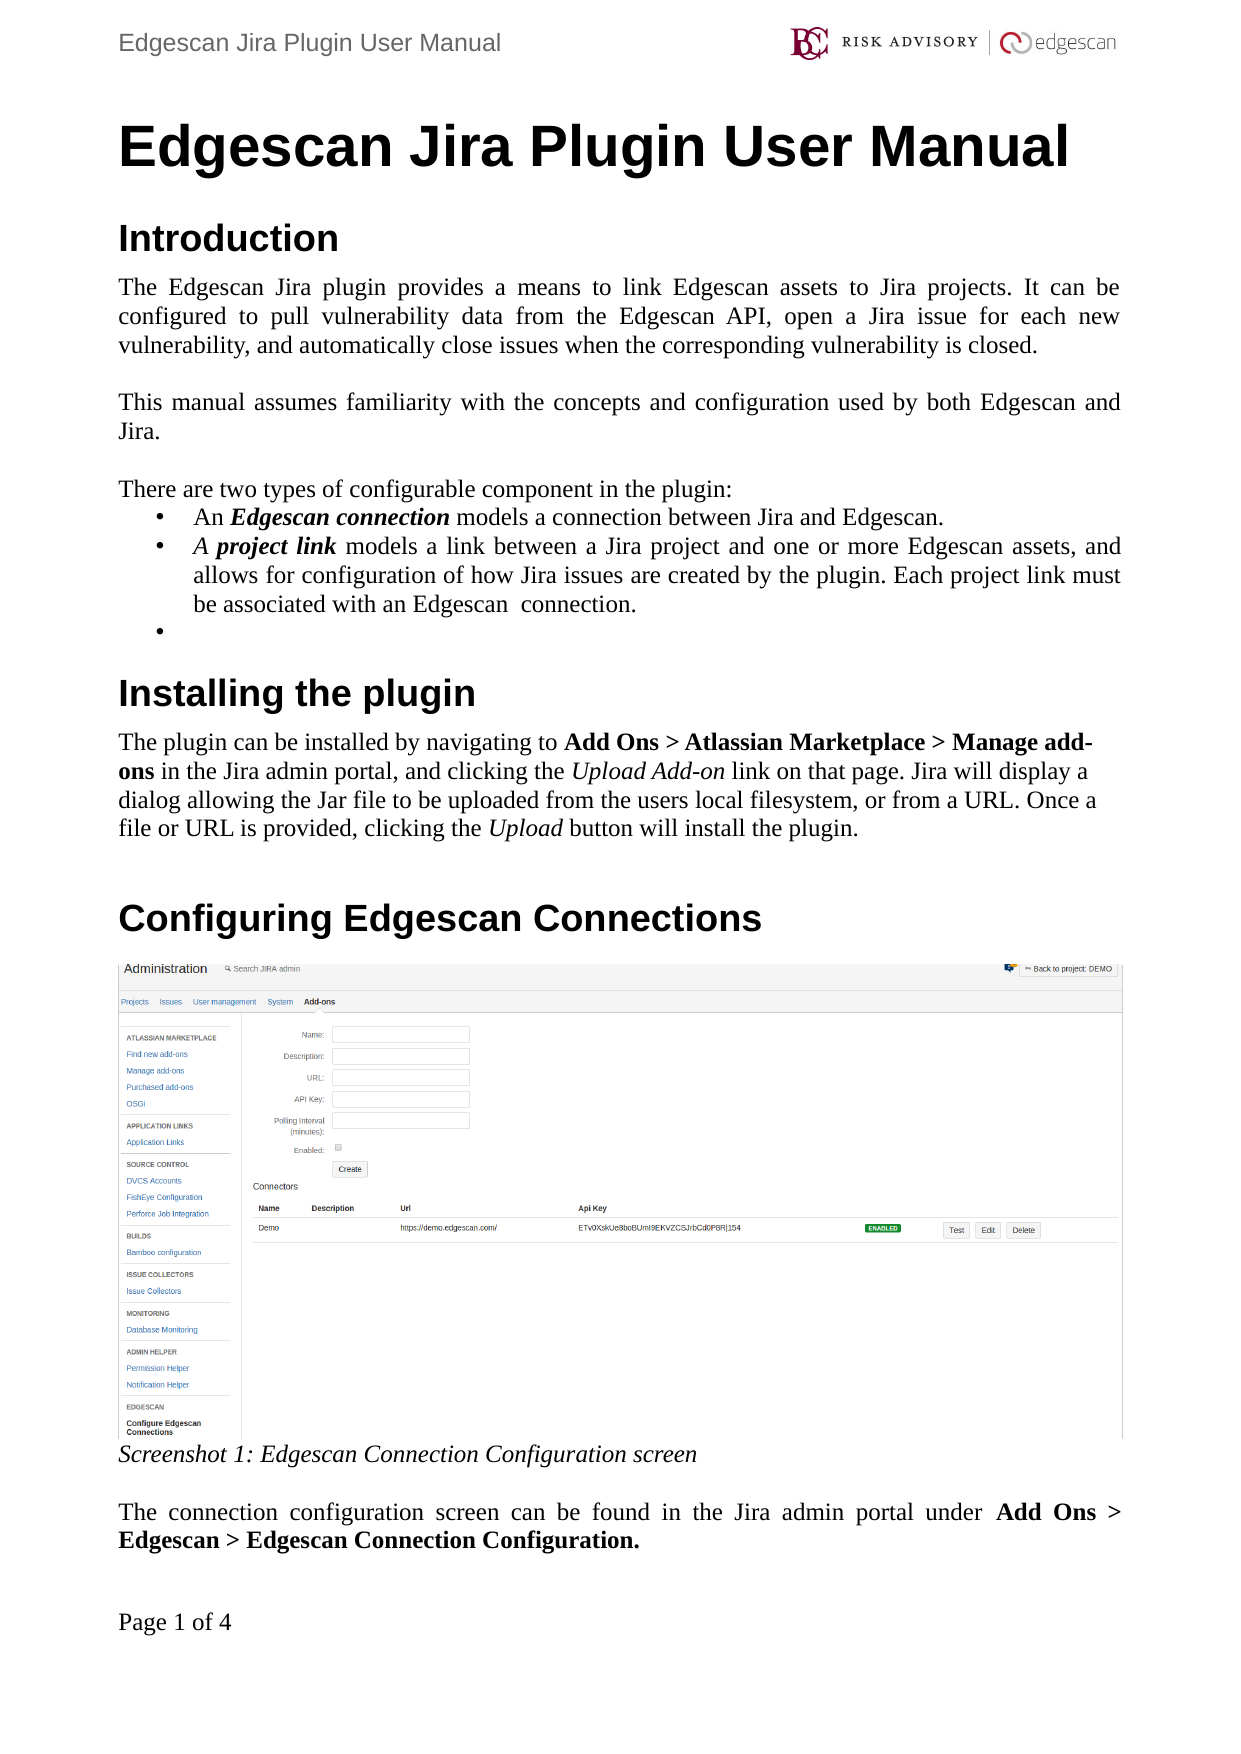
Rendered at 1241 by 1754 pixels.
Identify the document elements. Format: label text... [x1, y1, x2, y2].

subtitle Configuring Edgescan Connections [118, 896, 1122, 940]
picture [790, 27, 978, 60]
text The connection configuration screen can be found in the Jira admin portal under Add Ons > Edgescan > Edgescan Connection Configuration. [118, 1497, 1122, 1554]
text This manual assumes familiarity with the concepts and configuration used by both Edgescan and Jira. [118, 387, 1122, 445]
subtitle Installing the plugin [118, 671, 1122, 715]
subtitle Introduction [118, 216, 1122, 260]
title Edgescan Jira Plugin User Manual [118, 112, 1122, 179]
text The Edgescan Jira plugin provides a means to link Edgescan assets to Jira projects. It can be configured to pull vulnerability data from the Edgescan API, open a Jira issue for each new vulnerability, and automatically close issues when the corresponding vulnerability is closed. [118, 272, 1122, 359]
text There are two types of configurable component in the plugin: [118, 474, 1122, 502]
picture [118, 964, 1122, 1440]
list A project link models a link between a Jira project and one or more Edgescan assets, and allows for configuration of how Jira issues are created by the plugin. Each project link must be associated with an Edgescan connection. [156, 531, 1122, 617]
text The plugin can be installed by navigating to Add Ons > Atlassian Marketplace > Manage add-ons in the Jira admin portal, and clicking the Upload Add-on link on that page. Jira will display a dialog allowing the Jar file to be uploaded from the users local filesystem, or from a URL. Once a file or URL is provided, clicking the Upload button will install the plugin. [118, 727, 1122, 842]
list An Edgescan connection models a connection between Jira and Edgescan. [156, 502, 1122, 531]
picture [998, 30, 1121, 56]
text Screenshot 1: Edgescan Connection Configuration screen [118, 1440, 1122, 1468]
